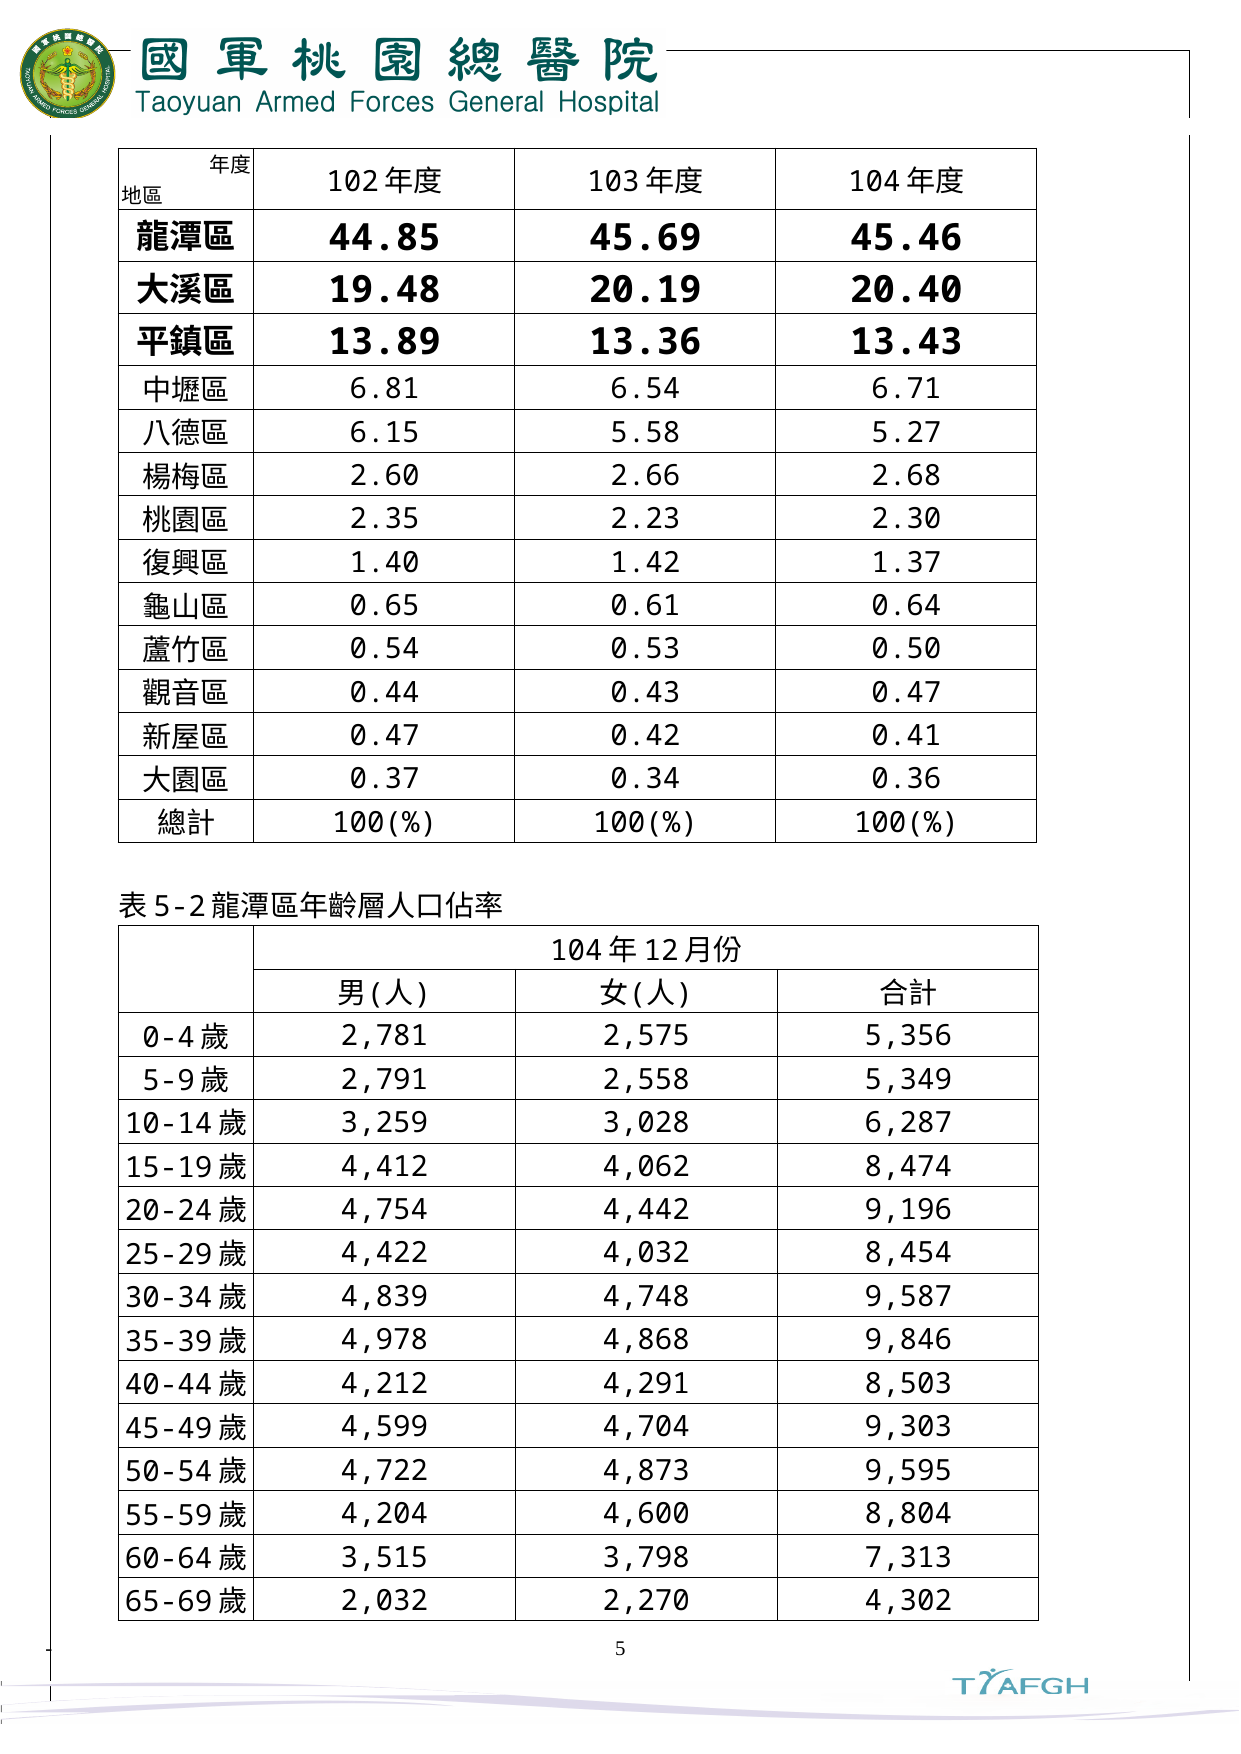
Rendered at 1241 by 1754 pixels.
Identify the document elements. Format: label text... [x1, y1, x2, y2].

table_cell 2,781 [254, 1013, 515, 1056]
table_cell 4,722 [254, 1448, 515, 1490]
table_header 104年12月份 [254, 926, 1038, 969]
table_cell 0.47 [776, 670, 1036, 712]
table_cell 20.40 [776, 262, 1036, 313]
table_cell 4,212 [254, 1361, 515, 1403]
table_cell 八德區 [119, 410, 253, 452]
table_cell 0.47 [254, 713, 514, 755]
text 表5-2龍潭區年齡層人口佔率 [118, 883, 1122, 925]
table_cell 4,291 [516, 1361, 777, 1403]
table_cell 1.37 [776, 540, 1036, 582]
table_cell 9,303 [778, 1404, 1038, 1447]
table_cell 5.58 [515, 410, 775, 452]
table_cell 60-64歲 [119, 1535, 253, 1577]
table_cell 平鎮區 [119, 314, 253, 365]
table_cell 4,748 [516, 1274, 777, 1316]
table_cell 45.46 [776, 210, 1036, 261]
table_cell 0.42 [515, 713, 775, 755]
table_cell 13.43 [776, 314, 1036, 365]
table_cell 5,356 [778, 1013, 1038, 1056]
table_cell 楊梅區 [119, 453, 253, 495]
table_cell 4,868 [516, 1317, 777, 1360]
table_cell 0.54 [254, 626, 514, 669]
table_cell 4,704 [516, 1404, 777, 1447]
table_cell 2.30 [776, 496, 1036, 539]
table_cell 9,196 [778, 1187, 1038, 1229]
table_cell 2.66 [515, 453, 775, 495]
table_cell 5,349 [778, 1057, 1038, 1099]
table_cell 0-4歲 [119, 1013, 253, 1056]
table_cell 2,032 [254, 1578, 515, 1620]
table_cell 40-44歲 [119, 1361, 253, 1403]
table_cell 0.61 [515, 583, 775, 625]
table_cell 6.71 [776, 366, 1036, 409]
table_cell 20.19 [515, 262, 775, 313]
table_cell 20-24歲 [119, 1187, 253, 1229]
table_cell 4,412 [254, 1144, 515, 1186]
table_cell 2,791 [254, 1057, 515, 1099]
table_cell 2,270 [516, 1578, 777, 1620]
table_cell 25-29歲 [119, 1230, 253, 1273]
table_cell 7,313 [778, 1535, 1038, 1577]
table_cell 19.48 [254, 262, 514, 313]
table_cell 13.36 [515, 314, 775, 365]
table_cell 4,204 [254, 1491, 515, 1533]
table_cell 4,754 [254, 1187, 515, 1229]
table_cell 大園區 [119, 756, 253, 799]
table_cell 0.53 [515, 626, 775, 669]
table_cell 10-14歲 [119, 1100, 253, 1142]
table_cell 8,454 [778, 1230, 1038, 1273]
table_cell 5-9歲 [119, 1057, 253, 1099]
table_cell 總計 [119, 800, 253, 842]
table_cell 3,028 [516, 1100, 777, 1142]
table_cell 男(人) [254, 970, 515, 1012]
table_cell 8,503 [778, 1361, 1038, 1403]
table_cell 4,978 [254, 1317, 515, 1360]
table_cell 2.60 [254, 453, 514, 495]
table_cell 13.89 [254, 314, 514, 365]
table_cell 44.85 [254, 210, 514, 261]
table_cell 6.15 [254, 410, 514, 452]
table_cell 100(%) [776, 800, 1036, 842]
table_cell 桃園區 [119, 496, 253, 539]
table_cell 龍潭區 [119, 210, 253, 261]
text [62, 72, 76, 98]
table_cell 45.69 [515, 210, 775, 261]
table_cell 50-54歲 [119, 1448, 253, 1490]
table_cell 3,259 [254, 1100, 515, 1142]
table_cell 復興區 [119, 540, 253, 582]
table_cell 0.43 [515, 670, 775, 712]
table_cell 6,287 [778, 1100, 1038, 1142]
table_cell 9,587 [778, 1274, 1038, 1316]
table_cell 2,575 [516, 1013, 777, 1056]
table_cell 3,515 [254, 1535, 515, 1577]
table_cell 2.23 [515, 496, 775, 539]
table_cell 4,422 [254, 1230, 515, 1273]
table_cell 中壢區 [119, 366, 253, 409]
table_cell 龜山區 [119, 583, 253, 625]
table_cell 4,873 [516, 1448, 777, 1490]
table_cell 4,442 [516, 1187, 777, 1229]
table_cell 大溪區 [119, 262, 253, 313]
table_cell 1.42 [515, 540, 775, 582]
table_cell 8,804 [778, 1491, 1038, 1533]
table_cell 0.34 [515, 756, 775, 799]
table_cell 蘆竹區 [119, 626, 253, 669]
table_cell 65-69歲 [119, 1578, 253, 1620]
table_cell 4,032 [516, 1230, 777, 1273]
table_cell 新屋區 [119, 713, 253, 755]
table_cell 2.68 [776, 453, 1036, 495]
table_cell 0.36 [776, 756, 1036, 799]
table_cell 55-59歲 [119, 1491, 253, 1533]
table_cell 9,595 [778, 1448, 1038, 1490]
table_cell 4,600 [516, 1491, 777, 1533]
table_cell 0.50 [776, 626, 1036, 669]
table_cell 15-19歲 [119, 1144, 253, 1186]
table_header 102年度 [254, 149, 514, 209]
table_cell 4,302 [778, 1578, 1038, 1620]
table_cell 4,599 [254, 1404, 515, 1447]
table_cell 6.81 [254, 366, 514, 409]
table_cell 觀音區 [119, 670, 253, 712]
table_cell 0.64 [776, 583, 1036, 625]
table_cell 4,839 [254, 1274, 515, 1316]
table_header 103年度 [515, 149, 775, 209]
table_cell 8,474 [778, 1144, 1038, 1186]
table_cell 6.54 [515, 366, 775, 409]
table_cell 45-49歲 [119, 1404, 253, 1447]
table_cell 2.35 [254, 496, 514, 539]
table_cell 5.27 [776, 410, 1036, 452]
table_cell 1.40 [254, 540, 514, 582]
table_cell 2,558 [516, 1057, 777, 1099]
table_cell 9,846 [778, 1317, 1038, 1360]
table_cell 0.65 [254, 583, 514, 625]
table_cell 0.41 [776, 713, 1036, 755]
table_header 年度 地區 [119, 149, 253, 209]
table_cell 3,798 [516, 1535, 777, 1577]
table_cell 100(%) [515, 800, 775, 842]
table_cell 合計 [778, 970, 1038, 1012]
table_cell 0.37 [254, 756, 514, 799]
table_header [119, 926, 253, 1012]
table_cell 女(人) [516, 970, 777, 1012]
table_header 104年度 [776, 149, 1036, 209]
table_cell 4,062 [516, 1144, 777, 1186]
table_cell 35-39歲 [119, 1317, 253, 1360]
table_cell 0.44 [254, 670, 514, 712]
table_cell 30-34歲 [119, 1274, 253, 1316]
table_cell 100(%) [254, 800, 514, 842]
